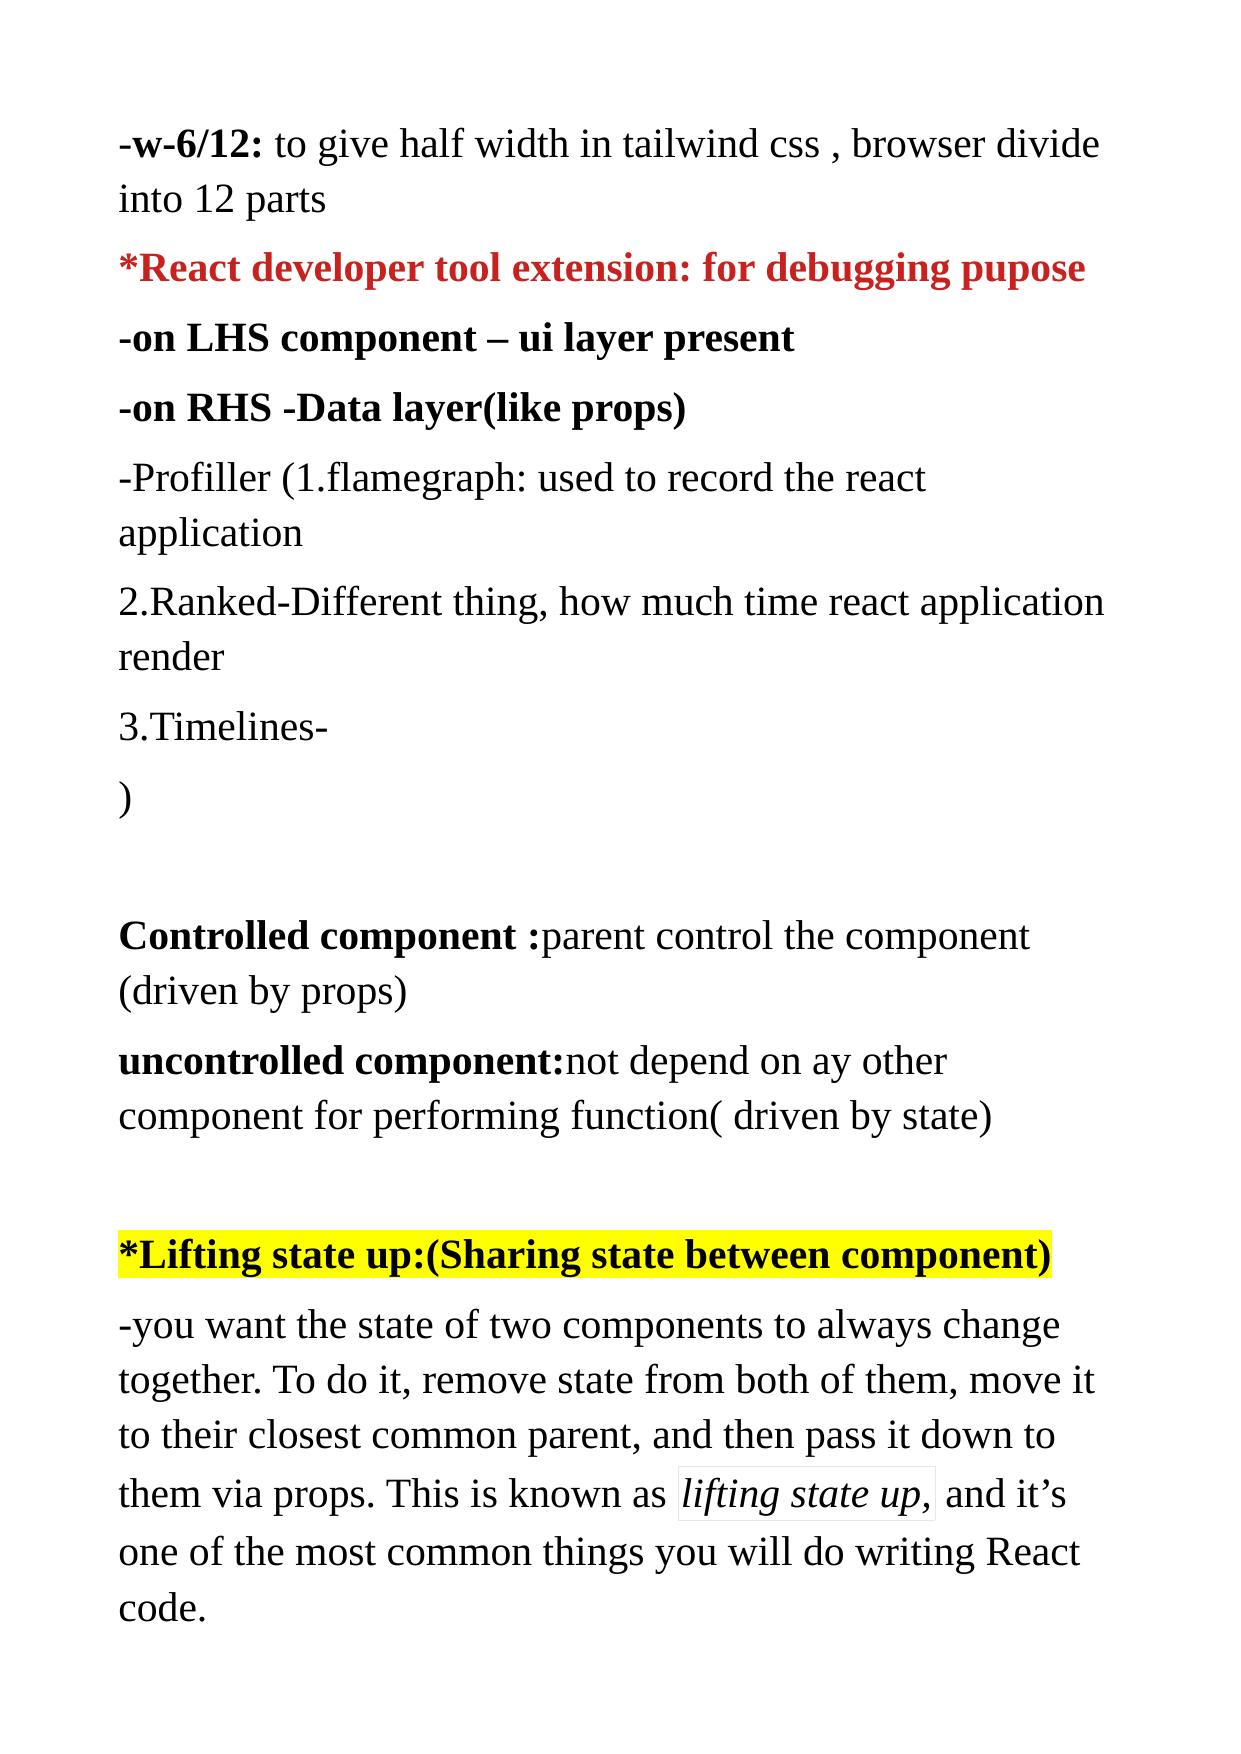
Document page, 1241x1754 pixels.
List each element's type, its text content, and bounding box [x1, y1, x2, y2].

text -on LHS component – ui layer present [118, 313, 1122, 361]
text *React developer tool extension: for debugging pupose [118, 243, 1122, 291]
text -w-6/12: to give half width in tailwind css , browser divide into 12 parts [118, 118, 1122, 221]
text -you want the state of two components to always change together. To do it, remove state from both of them, move it to their closest common parent, and then pass it down to them via props. This is known as lifting state up, and it’s one of the most common things you will do writing React code. [118, 1299, 1122, 1630]
text 2.Ranked-Different thing, how much time react application render [118, 577, 1122, 680]
text ) [118, 771, 1122, 819]
text -Profiller (1.flamegraph: used to record the react application [118, 452, 1122, 555]
text uncontrolled component:not depend on ay other component for performing function( driven by state) [118, 1035, 1122, 1138]
text *Lifting state up:(Sharing state between component) [118, 1230, 1122, 1278]
text Controlled component :parent control the component (driven by props) [118, 911, 1122, 1014]
text 3.Timelines- [118, 702, 1122, 749]
text -on RHS -Data layer(like props) [118, 382, 1122, 430]
